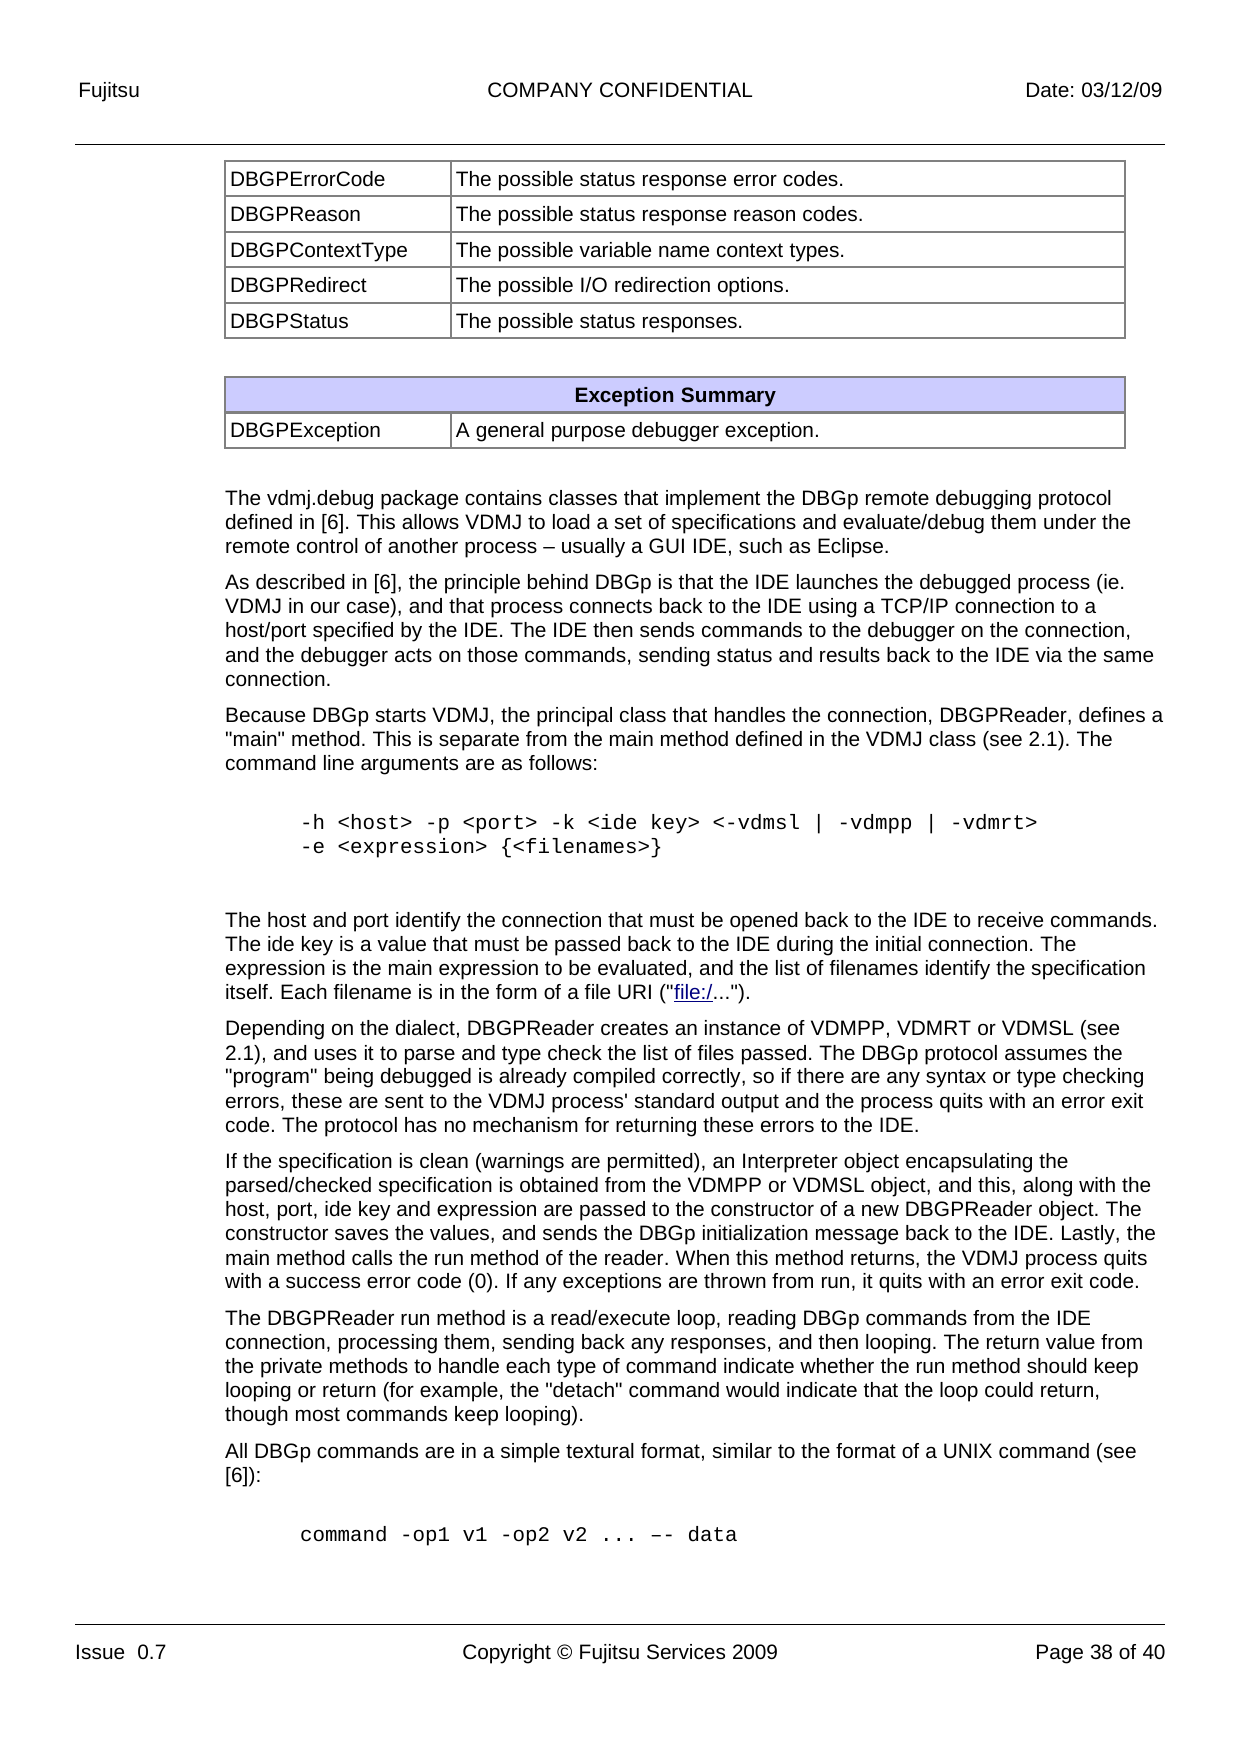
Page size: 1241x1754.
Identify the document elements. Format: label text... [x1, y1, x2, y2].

text -h <host> -p <port> -k <ide key> <-vdmsl | -vdmpp | -vdmrt> [225, 812, 1165, 836]
text -e <expression> {<filenames>} [225, 836, 1165, 860]
text command -op1 v1 -op2 v2 ... –- data [225, 1523, 1165, 1547]
text Depending on the dialect, DBGPReader creates an instance of VDMPP, VDMRT or VDMSL (see 2.1), and uses it to parse and type check the list of files passed. The DBGp protocol assumes the "program" being debugged is already compiled correctly, so if there are any syntax or type checking errors, these are sent to the VDMJ process' standard output and the process quits with an error exit code. The protocol has no mechanism for returning these errors to the IDE. [225, 1016, 1165, 1137]
table_cell DBGPErrorCode [226, 162, 450, 195]
table_cell DBGPException [226, 414, 450, 447]
text The host and port identify the connection that must be opened back to the IDE to receive commands. The ide key is a value that must be passed back to the IDE during the initial connection. The expression is the main expression to be evaluated, and the list of filenames identify the specification itself. Each filename is in the form of a file URI ("file:/..."). [225, 908, 1165, 1004]
table_cell The possible status response error codes. [452, 162, 1124, 195]
text The DBGPReader run method is a read/execute loop, reading DBGp commands from the IDE connection, processing them, sending back any responses, and then looping. The return value from the private methods to handle each type of command indicate whether the run method should keep looping or return (for example, the "detach" command would indicate that the loop could return, though most commands keep looping). [225, 1306, 1165, 1426]
text All DBGp commands are in a simple textural format, similar to the format of a UNIX command (see [6]): [225, 1439, 1165, 1487]
text As described in [6], the principle behind DBGp is that the IDE launches the debugged process (ie. VDMJ in our case), and that process connects back to the IDE using a TCP/IP connection to a host/port specified by the IDE. The IDE then sends commands to the debugger on the connection, and the debugger acts on those commands, sending status and results back to the IDE via the same connection. [225, 570, 1165, 691]
text Because DBGp starts VDMJ, the principal class that handles the connection, DBGPReader, defines a "main" method. This is separate from the main method defined in the VDMJ class (see 2.1). The command line arguments are as follows: [225, 703, 1165, 775]
table_cell DBGPRedirect [226, 268, 450, 302]
table_cell The possible status responses. [452, 304, 1124, 337]
text If the specification is clean (warnings are permitted), an Interpreter object encapsulating the parsed/checked specification is obtained from the VDMPP or VDMSL object, and this, along with the host, port, ide key and expression are passed to the constructor of a new DBGPReader object. The constructor saves the values, and sends the DBGp initialization message back to the IDE. Lastly, the main method calls the run method of the reader. When this method returns, the VDMJ process quits with a success error code (0). If any exceptions are thrown from run, it quits with an error exit code. [225, 1149, 1165, 1293]
table_cell The possible status response reason codes. [452, 197, 1124, 231]
table_cell DBGPReason [226, 197, 450, 231]
text The vdmj.debug package contains classes that implement the DBGp remote debugging protocol defined in [6]. This allows VDMJ to load a set of specifications and evaluate/debug them under the remote control of another process – usually a GUI IDE, such as Eclipse. [225, 486, 1165, 558]
table_cell The possible variable name context types. [452, 233, 1124, 266]
table_cell DBGPStatus [226, 304, 450, 337]
table_header Exception Summary [226, 378, 1124, 411]
table_cell The possible I/O redirection options. [452, 268, 1124, 302]
table_cell A general purpose debugger exception. [452, 414, 1124, 447]
table_cell DBGPContextType [226, 233, 450, 266]
